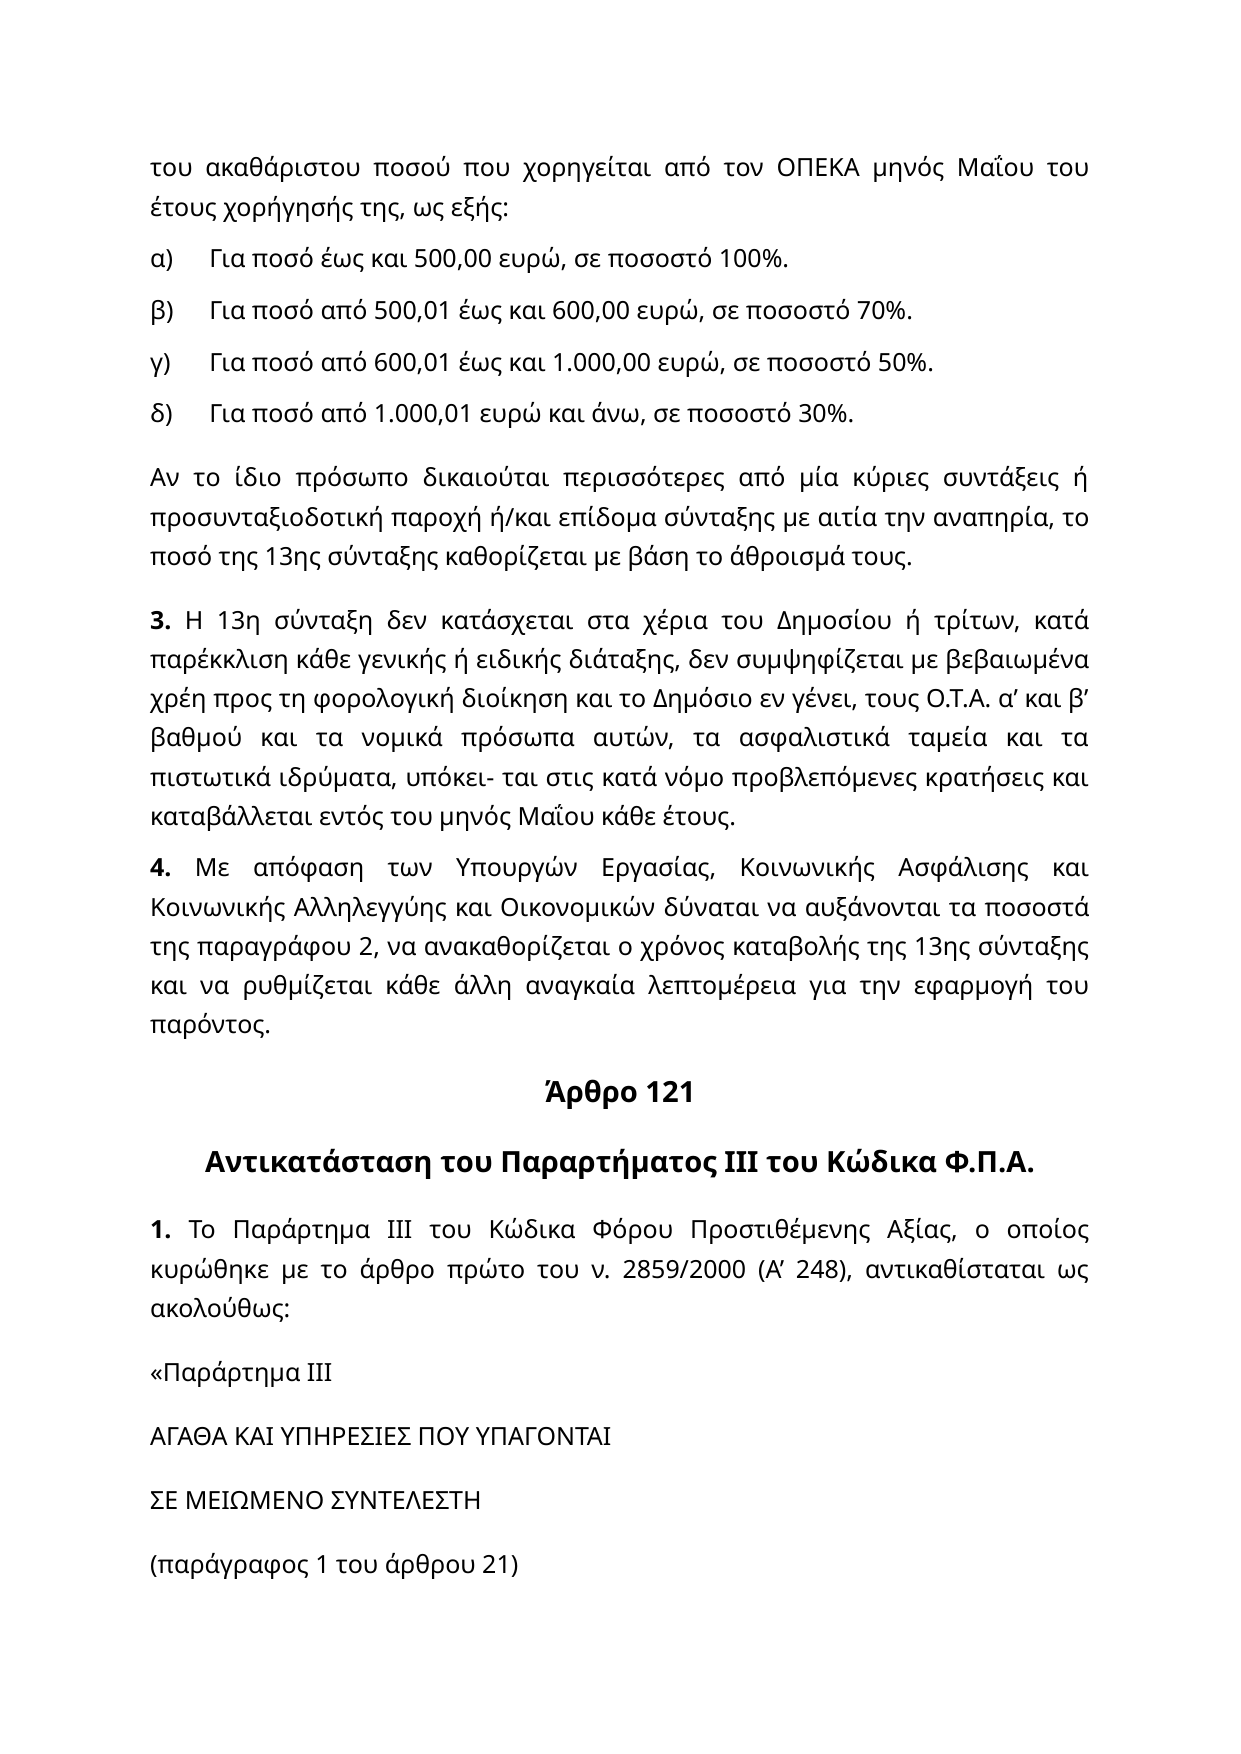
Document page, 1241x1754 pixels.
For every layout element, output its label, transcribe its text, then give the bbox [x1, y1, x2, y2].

text 1. Το Παράρτημα III του Κώδικα Φόρου Προστιθέμενης Αξίας, ο οποίος κυρώθηκε με το άρθρο πρώτο του ν. 2859/2000 (Α’ 248), αντικαθίσταται ως ακολούθως: [150, 1212, 1090, 1324]
text ΣΕ ΜΕΙΩΜΕΝΟ ΣΥΝΤΕΛΕΣΤΗ [150, 1483, 1090, 1517]
text «Παράρτημα III [150, 1354, 1090, 1389]
subtitle Αντικατάσταση του Παραρτήματος III του Κώδικα Φ.Π.Α. [150, 1141, 1090, 1181]
list β) Για ποσό από 500,01 έως και 600,00 ευρώ, σε ποσοστό 70%. [150, 292, 1090, 327]
list γ) Για ποσό από 600,01 έως και 1.000,00 ευρώ, σε ποσοστό 50%. [150, 344, 1090, 378]
subtitle Άρθρο 121 [150, 1071, 1090, 1111]
text 4. Με απόφαση των Υπουργών Εργασίας, Κοινωνικής Ασφάλισης και Κοινωνικής Αλληλεγγύης και Οικονομικών δύναται να αυξάνονται τα ποσοστά της παραγράφου 2, να ανακαθορίζεται ο χρόνος καταβολής της 13ης σύνταξης και να ρυθμίζεται κάθε άλλη αναγκαία λεπτομέρεια για την εφαρμογή του παρόντος. [150, 850, 1090, 1041]
list δ) Για ποσό από 1.000,01 ευρώ και άνω, σε ποσοστό 30%. [150, 396, 1090, 430]
text του ακαθάριστου ποσού που χορηγείται από τον ΟΠΕΚΑ μηνός Μαΐου του έτους χορήγησής της, ως εξής: [150, 150, 1090, 223]
text 3. Η 13η σύνταξη δεν κατάσχεται στα χέρια του Δημοσίου ή τρίτων, κατά παρέκκλιση κάθε γενικής ή ειδικής διάταξης, δεν συμψηφίζεται με βεβαιωμένα χρέη προς τη φορολογική διοίκηση και το Δημόσιο εν γένει, τους Ο.Τ.Α. α’ και β’ βαθμού και τα νομικά πρόσωπα αυτών, τα ασφαλιστικά ταμεία και τα πιστωτικά ιδρύματα, υπόκει- ται στις κατά νόμο προβλεπόμενες κρατήσεις και καταβάλλεται εντός του μηνός Μαΐου κάθε έτους. [150, 602, 1090, 832]
text Αν το ίδιο πρόσωπο δικαιούται περισσότερες από μία κύριες συντάξεις ή προσυνταξιοδοτική παροχή ή/και επίδομα σύνταξης με αιτία την αναπηρία, το ποσό της 13ης σύνταξης καθορίζεται με βάση το άθροισμά τους. [150, 460, 1090, 572]
list α) Για ποσό έως και 500,00 ευρώ, σε ποσοστό 100%. [150, 241, 1090, 275]
text (παράγραφος 1 του άρθρου 21) [150, 1547, 1090, 1581]
text ΑΓΑΘΑ ΚΑΙ ΥΠΗΡΕΣΙΕΣ ΠΟΥ ΥΠΑΓΟΝΤΑΙ [150, 1419, 1090, 1453]
